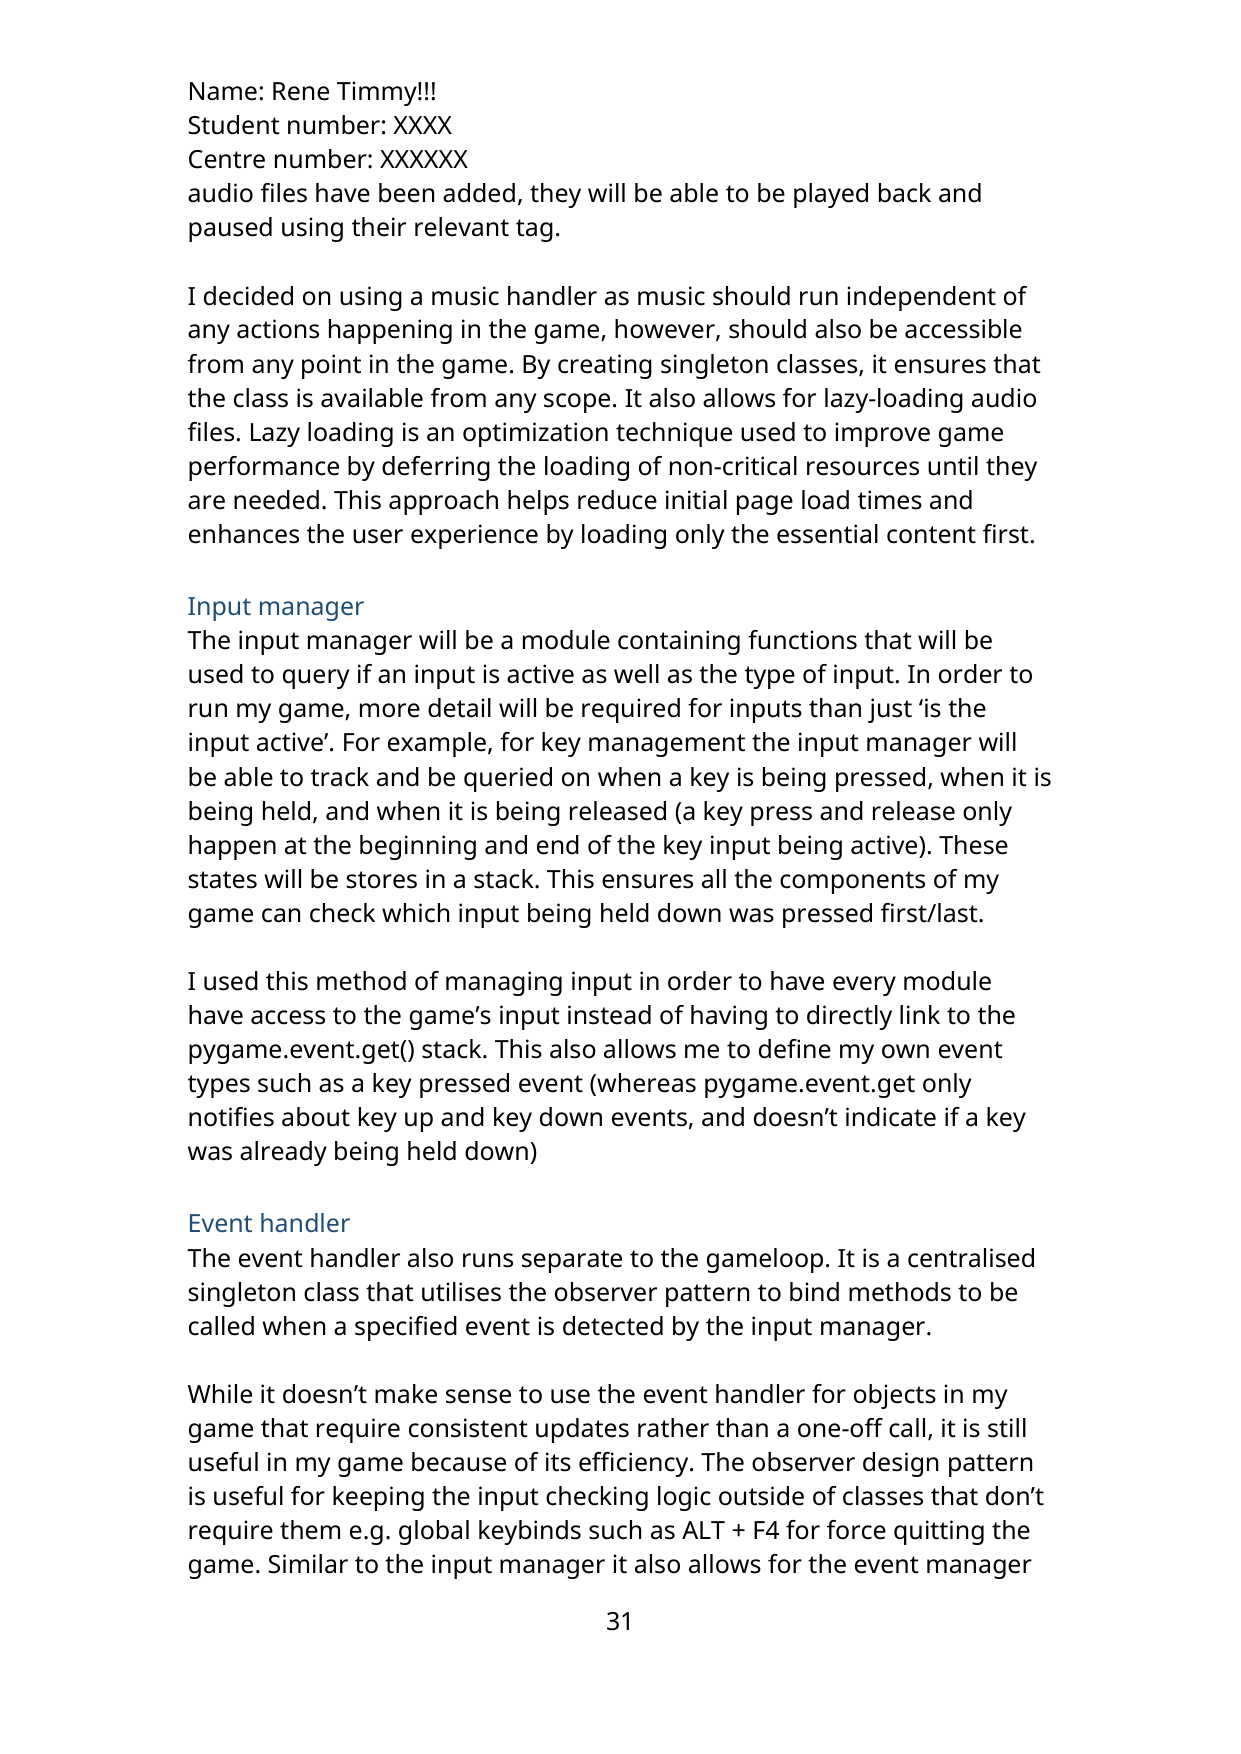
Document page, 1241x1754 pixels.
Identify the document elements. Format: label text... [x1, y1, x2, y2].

text The event handler also runs separate to the gameloop. It is a centralised singleton class that utilises the observer pattern to bind methods to be called when a specified event is detected by the input manager. [187, 1240, 1053, 1342]
text While it doesn’t make sense to use the event handler for objects in my game that require consistent updates rather than a one-off call, it is still useful in my game because of its efficiency. The observer design pattern is useful for keeping the input checking logic outside of classes that don’t require them e.g. global keybinds such as ALT + F4 for force quitting the game. Similar to the input manager it also allows for the event manager [187, 1376, 1053, 1581]
text The input manager will be a module containing functions that will be used to query if an input is active as well as the type of input. In order to run my game, more detail will be required for inputs than just ‘is the input active’. For example, for key management the input manager will be able to track and be queried on when a key is being pressed, when it is being held, and when it is being released (a key press and release only happen at the beginning and end of the key input being active). These states will be stores in a stack. This ensures all the components of my game can check which input being held down was pressed first/last. [187, 623, 1053, 929]
text I decided on using a music handler as music should run independent of any actions happening in the game, however, should also be accessible from any point in the game. By creating singleton classes, it ensures that the class is available from any scope. It also allows for lazy-loading audio files. Lazy loading is an optimization technique used to improve game performance by deferring the loading of non-critical resources until they are needed. This approach helps reduce initial page load times and enhances the user experience by loading only the essential content first. [187, 278, 1053, 551]
text I used this method of managing input in order to have every module have access to the game’s input instead of having to directly link to the pygame.event.get() stack. This also allows me to define my own event types such as a key pressed event (whereas pygame.event.get only notifies about key up and key down events, and doesn’t indicate if a key was already being held down) [187, 963, 1053, 1168]
subtitle Input manager [187, 589, 1053, 623]
text audio files have been added, they will be able to be played back and paused using their relevant tag. [187, 176, 1053, 244]
subtitle Event handler [187, 1206, 1053, 1240]
